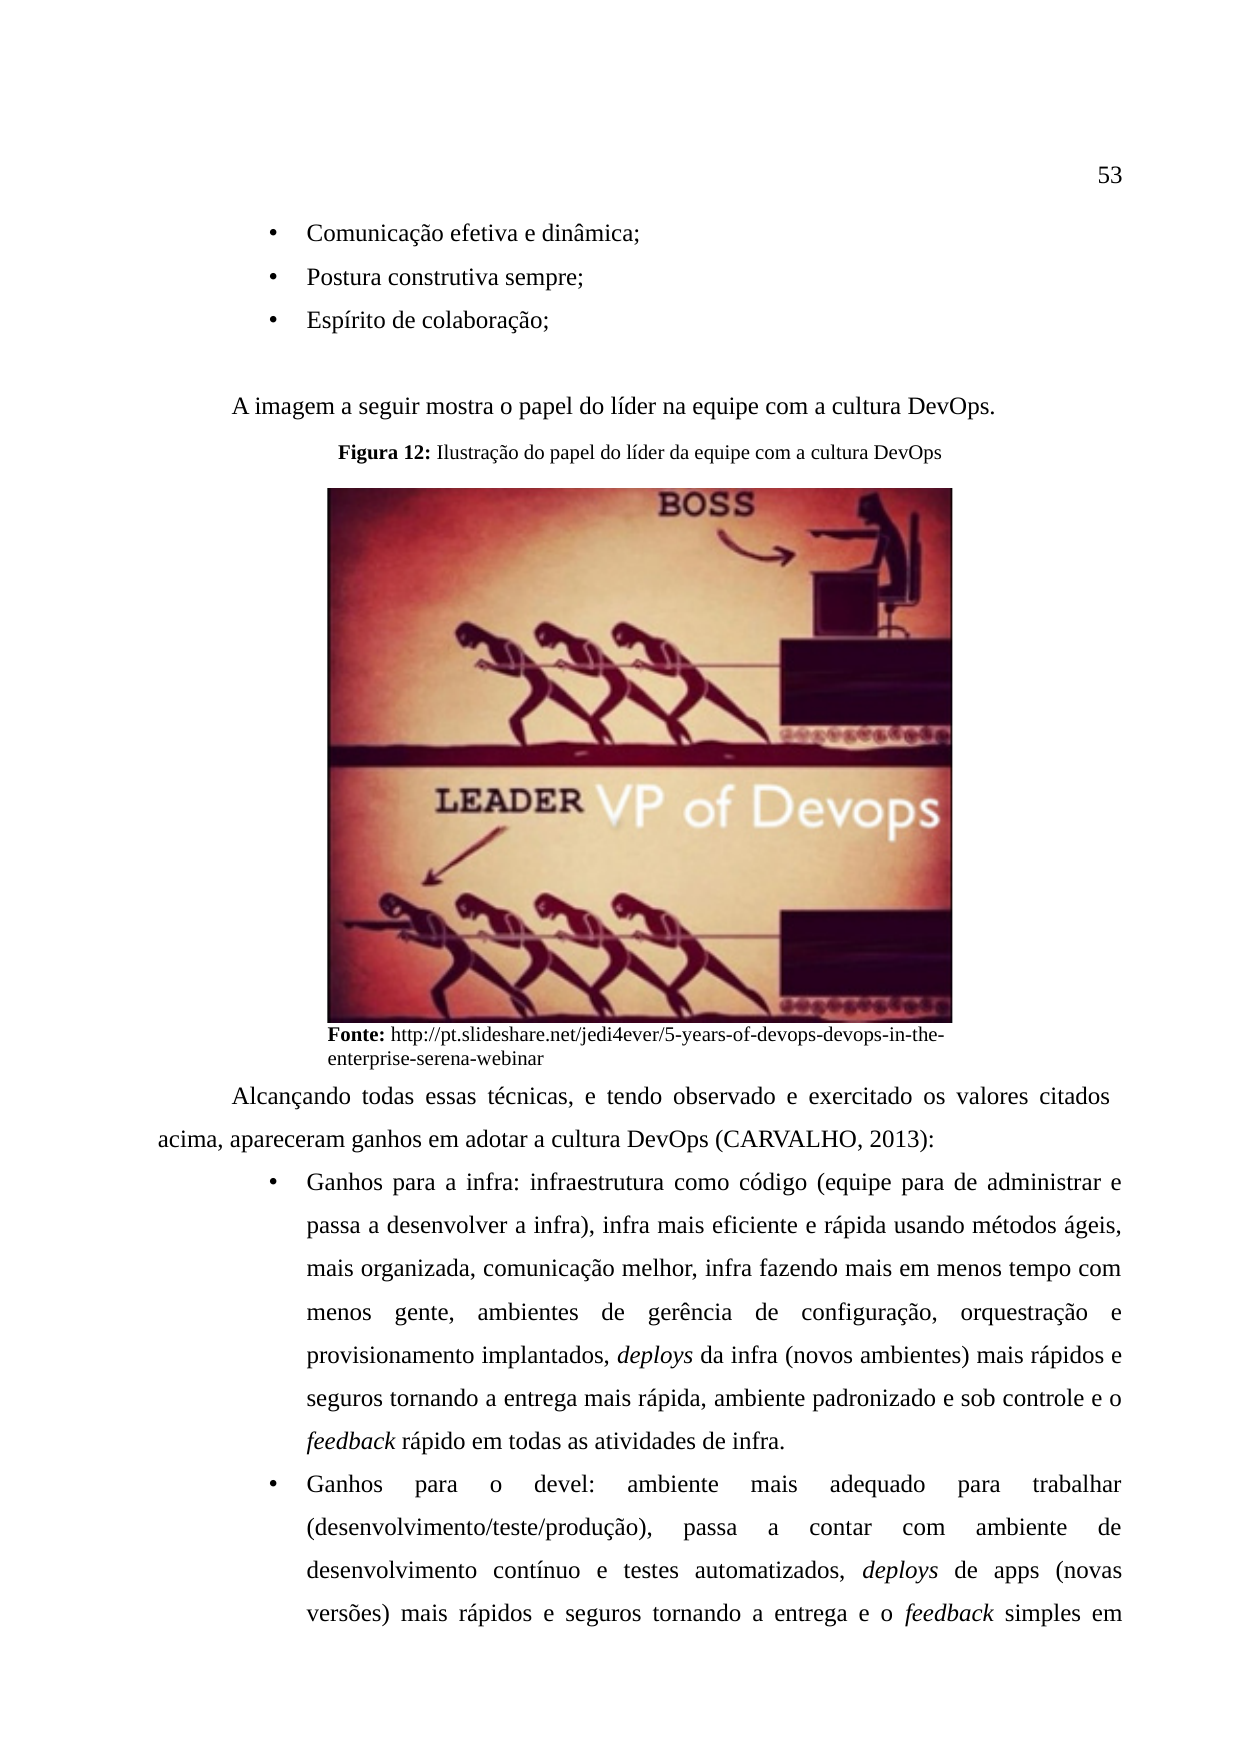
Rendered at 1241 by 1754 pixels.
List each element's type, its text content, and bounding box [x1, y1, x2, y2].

list Ganhos para o devel: ambiente mais adequado para trabalhar (desenvolvimento/teste/produção), passa a contar com ambiente de desenvolvimento contínuo e testes automatizados, deploys de apps (novas versões) mais rápidos e seguros tornando a entrega e o feedback simples em [269, 1469, 1122, 1627]
text Alcançando todas essas técnicas, e tendo observado e exercitado os valores citados acima, apareceram ganhos em adotar a cultura DevOps (CARVALHO, 2013): [84, 1081, 1122, 1153]
text Figura 12: Ilustração do papel do líder da equipe com a cultura DevOps [327, 440, 952, 464]
list Postura construtiva sempre; [269, 262, 1122, 290]
picture [327, 488, 953, 1023]
text A imagem a seguir mostra o papel do líder na equipe com a cultura DevOps. [84, 391, 1122, 420]
list Comunicação efetiva e dinâmica; [269, 218, 1122, 247]
text Fonte: http://pt.slideshare.net/jedi4ever/5-years-of-devops-devops-in-the-enterprise-serena-webinar [327, 1023, 952, 1070]
list Espírito de colaboração; [269, 305, 1122, 333]
list Ganhos para a infra: infraestrutura como código (equipe para de administrar e passa a desenvolver a infra), infra mais eficiente e rápida usando métodos ágeis, mais organizada, comunicação melhor, infra fazendo mais em menos tempo com menos gente, ambientes de gerência de configuração, orquestração e provisionamento implantados, deploys da infra (novos ambientes) mais rápidos e seguros tornando a entrega mais rápida, ambiente padronizado e sob controle e o feedback rápido em todas as atividades de infra. [269, 1167, 1122, 1455]
